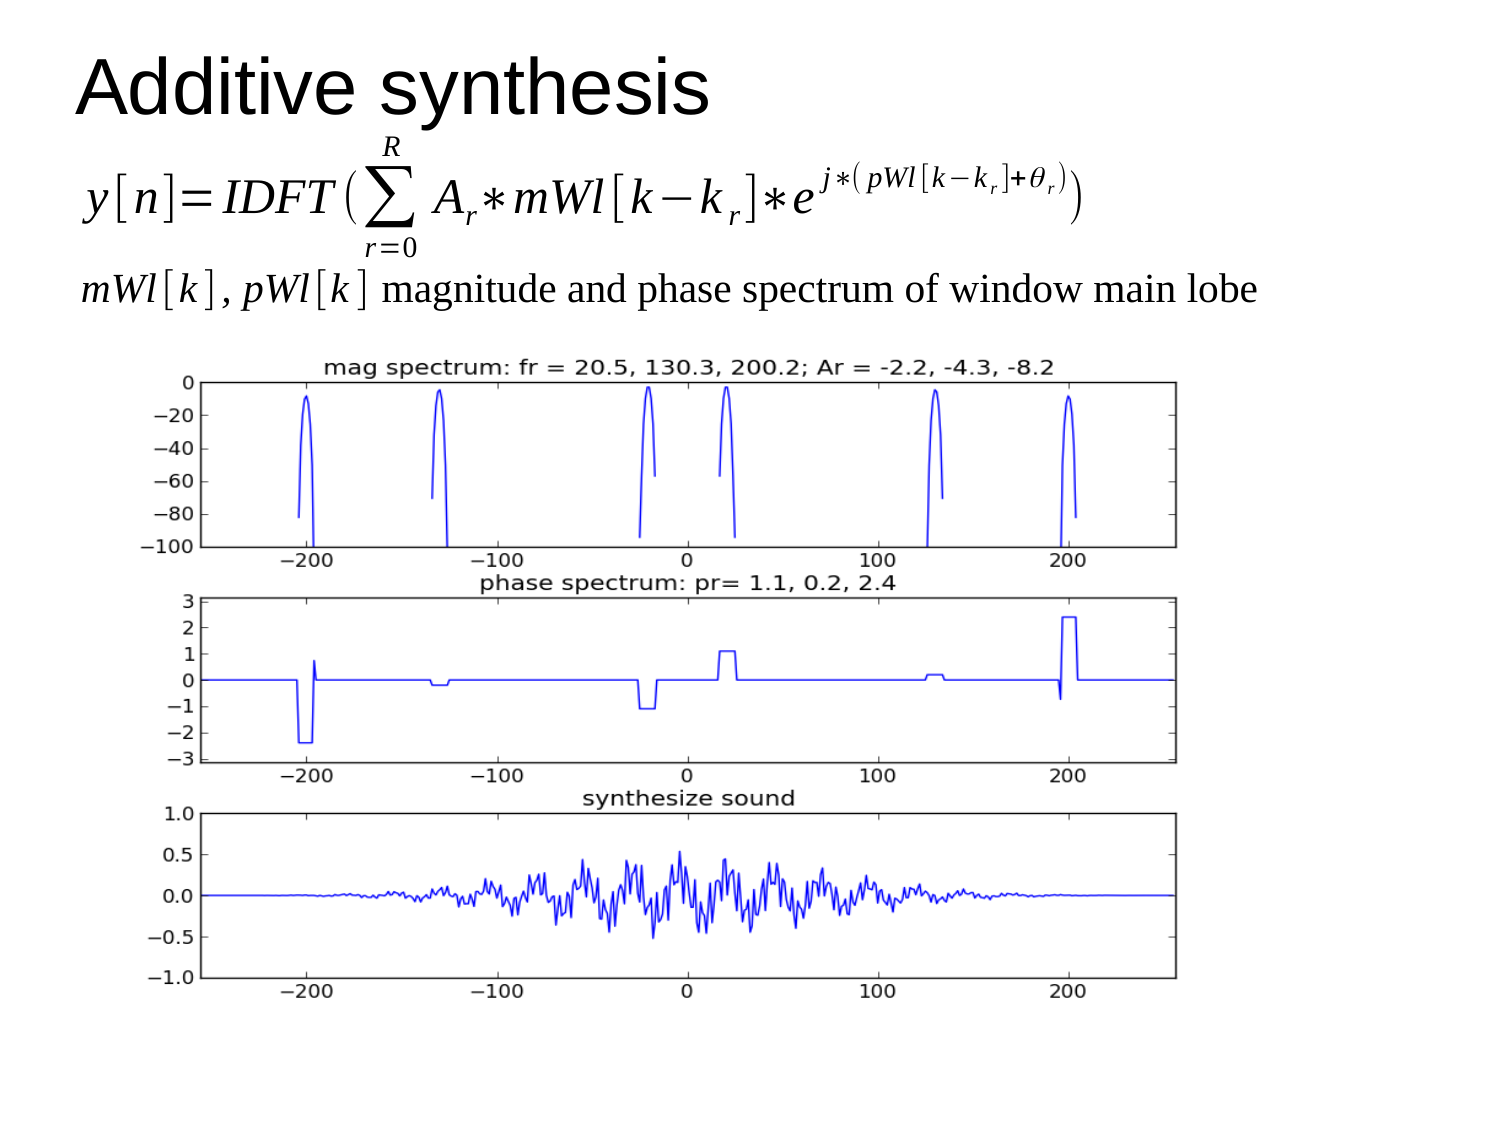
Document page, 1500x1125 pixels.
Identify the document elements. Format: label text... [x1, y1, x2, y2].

chart [74, 129, 1266, 313]
picture [139, 344, 1216, 1021]
title Additive synthesis [75, 9, 1425, 165]
